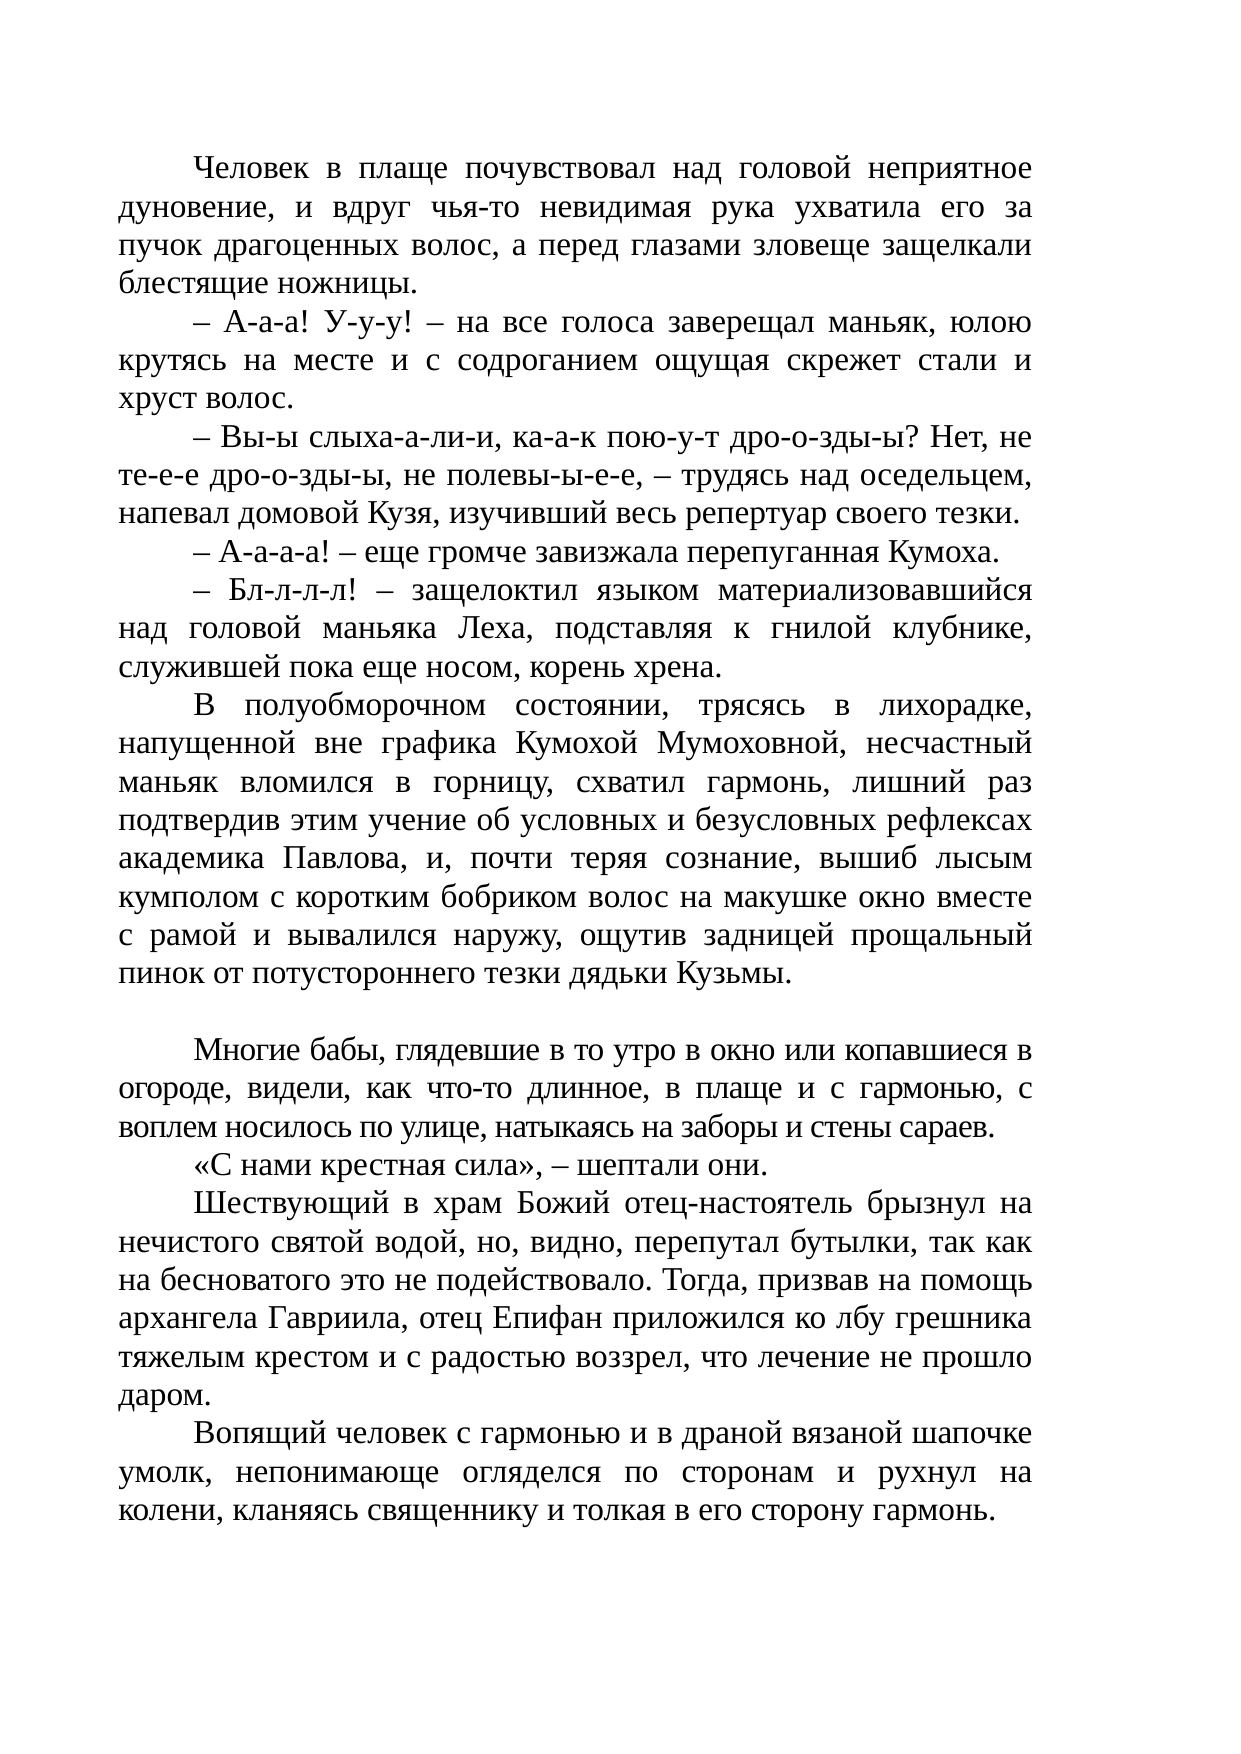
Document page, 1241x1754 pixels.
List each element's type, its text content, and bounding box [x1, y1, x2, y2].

subtitle – А-а-а! У-у-у! – на все голоса заверещал маньяк, юлою крутясь на месте и с содроганием ощущая скрежет стали и хруст волос. [118, 301, 1033, 416]
subtitle – Бл-л-л-л! – защелоктил языком материализовавшийся над головой маньяка Леха, подставляя к гнилой клубнике, служившей пока еще носом, корень хрена. [118, 569, 1033, 684]
subtitle Шествующий в храм Божий отец-настоятель брызнул на нечистого святой водой, но, видно, перепутал бутылки, так как на бесноватого это не подействовало. Тогда, призвав на помощь архангела Гавриила, отец Епифан приложился ко лбу грешника тяжелым крестом и с радостью воззрел, что лечение не прошло даром. [118, 1183, 1033, 1413]
subtitle Многие бабы, глядевшие в то утро в окно или копавшиеся в огороде, видели, как что-то длинное, в плаще и с гармонью, с воплем носилось по улице, натыкаясь на заборы и стены сараев. [118, 1029, 1033, 1144]
subtitle В полуобморочном состоянии, трясясь в лихорадке, напущенной вне графика Кумохой Мумоховной, несчастный маньяк вломился в горницу, схватил гармонь, лишний раз подтвердив этим учение об условных и безусловных рефлексах академика Павлова, и, почти теряя сознание, вышиб лысым кумполом с коротким бобриком волос на макушке окно вместе с рамой и вывалился наружу, ощутив задницей прощальный пинок от потустороннего тезки дядьки Кузьмы. [118, 684, 1033, 991]
subtitle – Вы-ы слыха-а-ли-и, ка-а-к пою-у-т дро-о-зды-ы? Нет, не те-е-е дро-о-зды-ы, не полевы-ы-е-е, – трудясь над оседельцем, напевал домовой Кузя, изучивший весь репертуар своего тезки. [118, 416, 1033, 531]
subtitle – А-а-а-а! – еще громче завизжала перепуганная Кумоха. [118, 531, 1033, 569]
subtitle «С нами крестная сила», – шептали они. [118, 1144, 1033, 1183]
subtitle Человек в плаще почувствовал над головой неприятное дуновение, и вдруг чья-то невидимая рука ухватила его за пучок драгоценных волос, а перед глазами зловеще защелкали блестящие ножницы. [118, 148, 1033, 301]
subtitle Вопящий человек с гармонью и в драной вязаной шапочке умолк, непонимающе огляделся по сторонам и рухнул на колени, кланяясь священнику и толкая в его сторону гармонь. [118, 1413, 1033, 1528]
